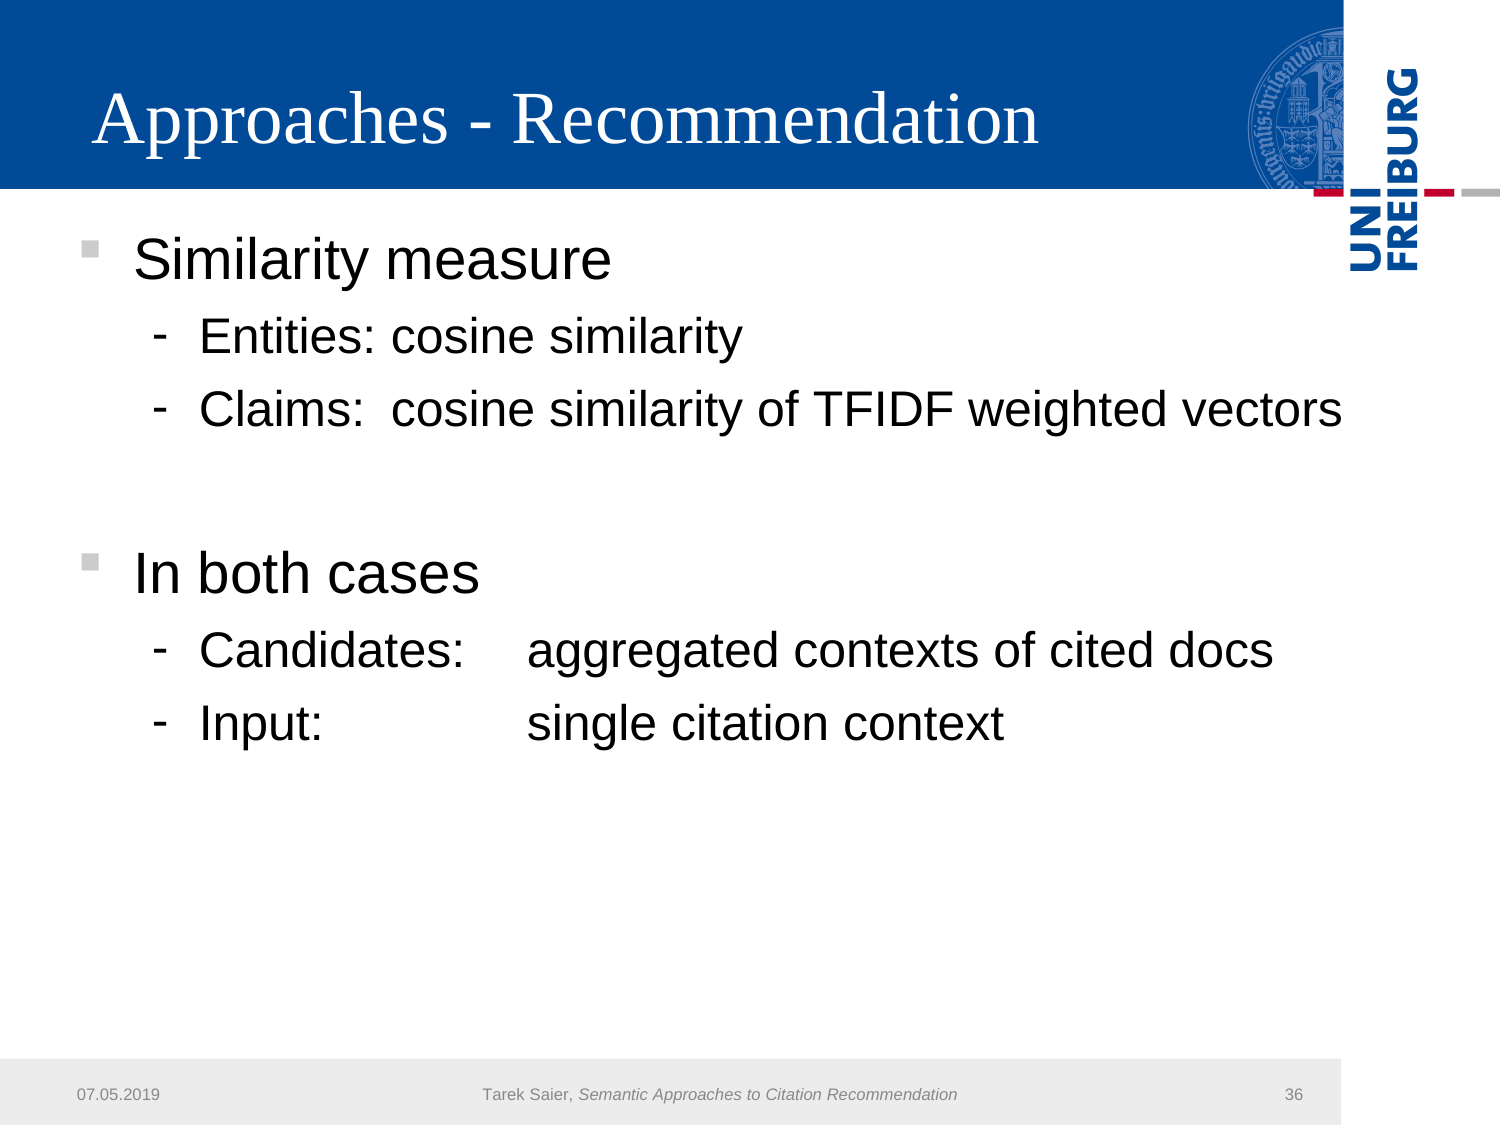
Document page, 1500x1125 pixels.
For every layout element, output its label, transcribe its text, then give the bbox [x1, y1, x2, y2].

picture [0, 0, 1500, 271]
list Similarity measure Entities: cosine similarity Claims: cosine similarity of TFIDF weighted vectors In both cases Candidates: aggregated contexts of cited docs Input: single citation context [76, 221, 1359, 1009]
title Approaches - Recommendation [76, 49, 1235, 178]
